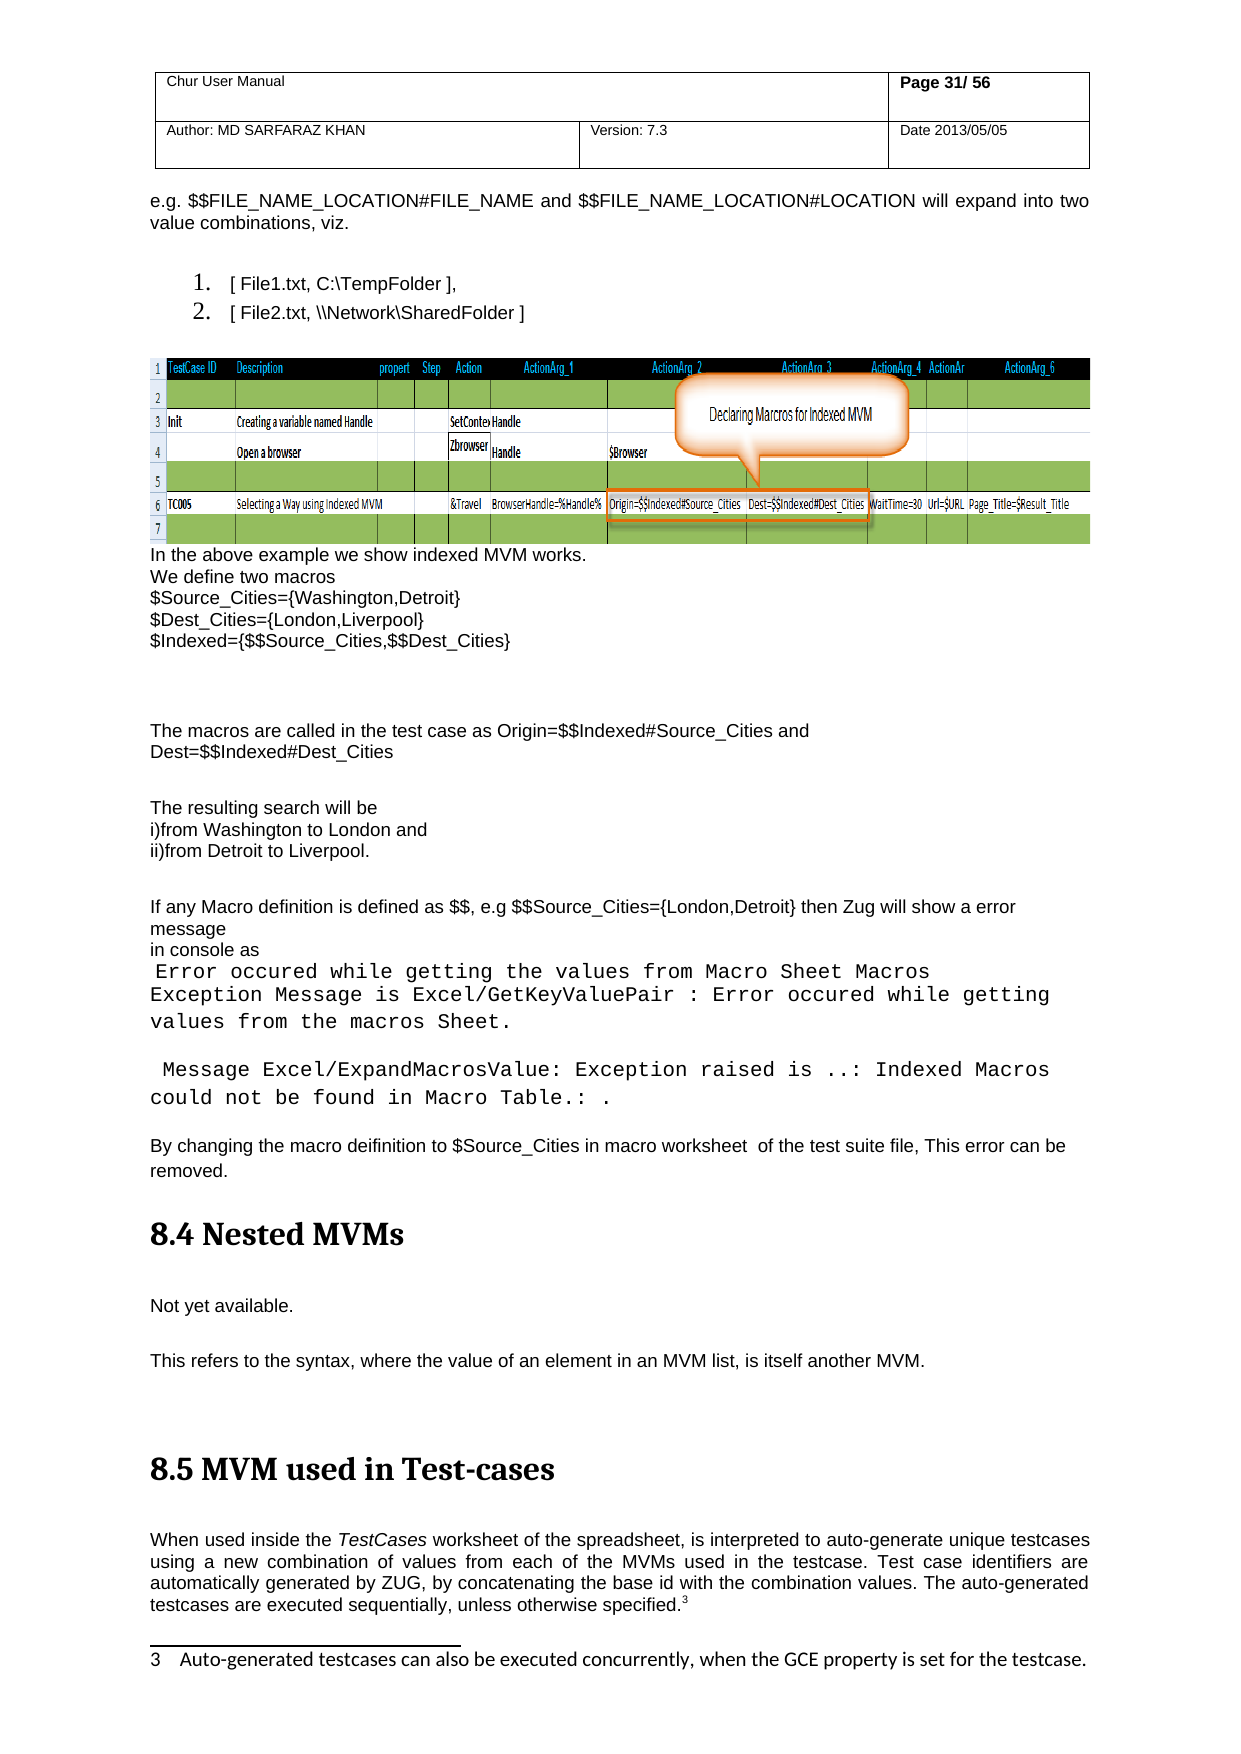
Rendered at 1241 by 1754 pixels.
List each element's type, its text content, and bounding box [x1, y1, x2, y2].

text The resulting search will be [150, 797, 1090, 818]
picture [150, 358, 1091, 544]
text Auto-generated testcases can also be executed concurrently, when the GCE property is set for the testcase. [150, 1646, 1090, 1672]
text By changing the macro deifinition to $Source_Cities in macro worksheet of the test suite file, This error can be removed. [150, 1135, 1090, 1181]
text $Source_Cities={Washington,Detroit} [150, 587, 1090, 608]
text e.g. $$FILE_NAME_LOCATION#FILE_NAME and $$FILE_NAME_LOCATION#LOCATION will expand into two value combinations, viz. [150, 190, 1090, 233]
subtitle 8.5 MVM used in Test-cases [150, 1450, 1090, 1488]
list [ File1.txt, C:\TempFolder ], [192, 267, 1090, 296]
text Message Excel/ExpandMacrosValue: Exception raised is ..: Indexed Macros could not be found in Macro Table.: . [150, 1059, 1090, 1110]
text Dest=$$Indexed#Dest_Cities [150, 741, 1090, 763]
text If any Macro definition is defined as $$, e.g $$Source_Cities={London,Detroit} then Zug will show a error message [150, 896, 1090, 939]
text $Indexed={$$Source_Cities,$$Dest_Cities} [150, 630, 1090, 652]
text i)from Washington to London and [150, 818, 1090, 840]
text We define two macros [150, 565, 1090, 587]
subtitle 8.4 Nested MVMs [150, 1216, 1090, 1254]
text $Dest_Cities={London,Liverpool} [150, 608, 1090, 630]
text in console as [150, 939, 1090, 960]
text When used inside the TestCases worksheet of the spreadsheet, is interpreted to auto-generate unique testcases using a new combination of values from each of the MVMs used in the testcase. Test case identifiers are automatically generated by ZUG, by concatenating the base id with the combination values. The auto-generated testcases are executed sequentially, unless otherwise specified. [150, 1529, 1090, 1615]
text In the above example we show indexed MVM works. [150, 544, 1090, 565]
text Error occured while getting the values from Macro Sheet Macros [150, 960, 1090, 984]
text Exception Message is Excel/GetKeyValuePair : Error occured while getting values from the macros Sheet. [150, 984, 1090, 1035]
text ii)from Detroit to Liverpool. [150, 840, 1090, 862]
text This refers to the syntax, where the value of an element in an MVM list, is itself another MVM. [150, 1350, 1090, 1372]
list [ File2.txt, \\Network\SharedFolder ] [192, 296, 1090, 325]
text Not yet available. [150, 1294, 1090, 1316]
text The macros are called in the test case as Origin=$$Indexed#Source_Cities and [150, 720, 1090, 741]
